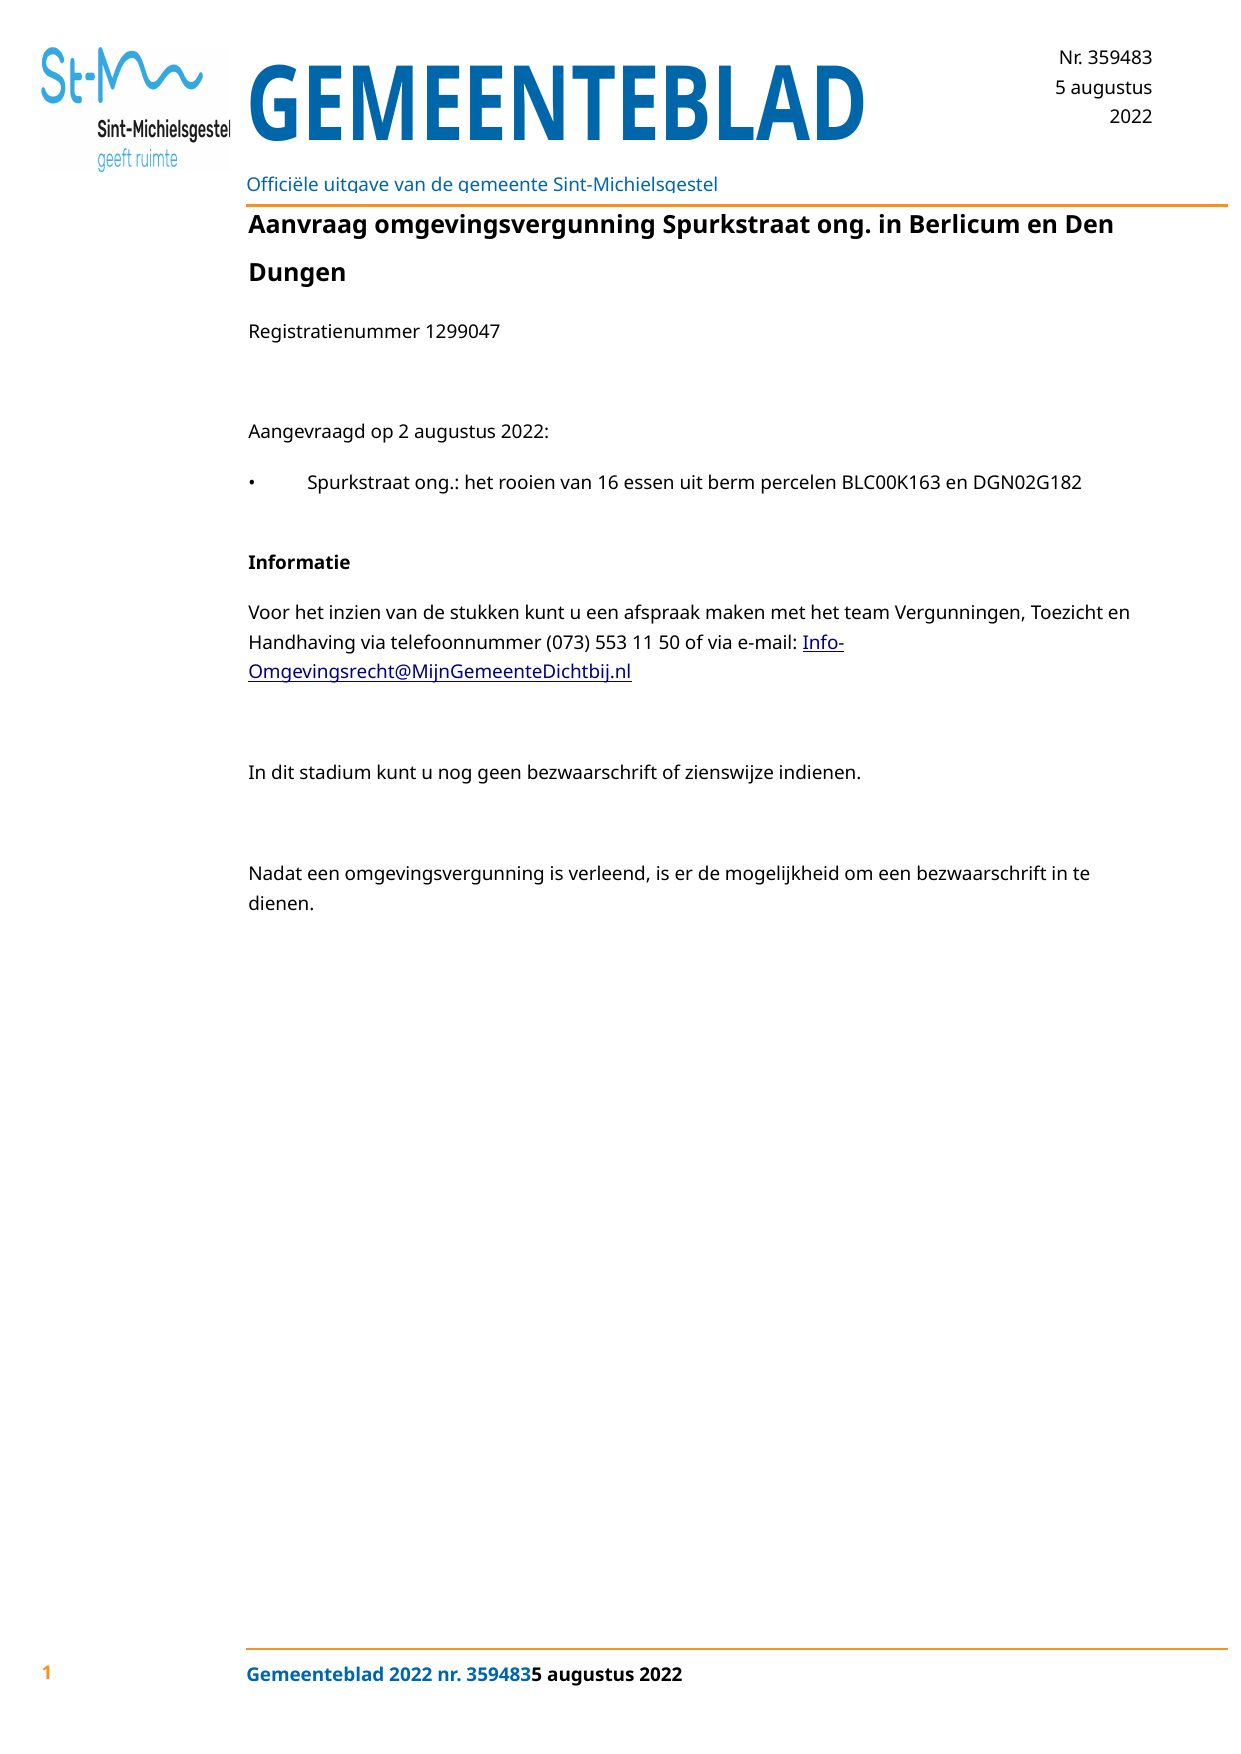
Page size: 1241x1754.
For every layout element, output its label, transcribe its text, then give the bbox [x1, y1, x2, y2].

text Voor het inzien van de stukken kunt u een afspraak maken met het team Vergunningen, Toezicht en Handhaving via telefoonnummer (073) 553 11 50 of via e-mail: Info-Omgevingsrecht@MijnGemeenteDichtbij.nl [248, 599, 1152, 684]
text In dit stadium kunt u nog geen bezwaarschrift of zienswijze indienen. [248, 759, 1152, 785]
text Aangevraagd op 2 augustus 2022: [248, 419, 1152, 444]
text Registratienummer 1299047 [248, 318, 1152, 344]
list Spurkstraat ong.: het rooien van 16 essen uit berm percelen BLC00K163 en DGN02G182 [248, 469, 1152, 495]
picture [41, 47, 231, 172]
text Nadat een omgevingsvergunning is verleend, is er de mogelijkheid om een bezwaarschrift in te dienen. [248, 860, 1152, 916]
text Aanvraag omgevingsvergunning Spurkstraat ong. in Berlicum en Den Dungen [248, 207, 1152, 288]
text Informatie [248, 549, 1152, 575]
